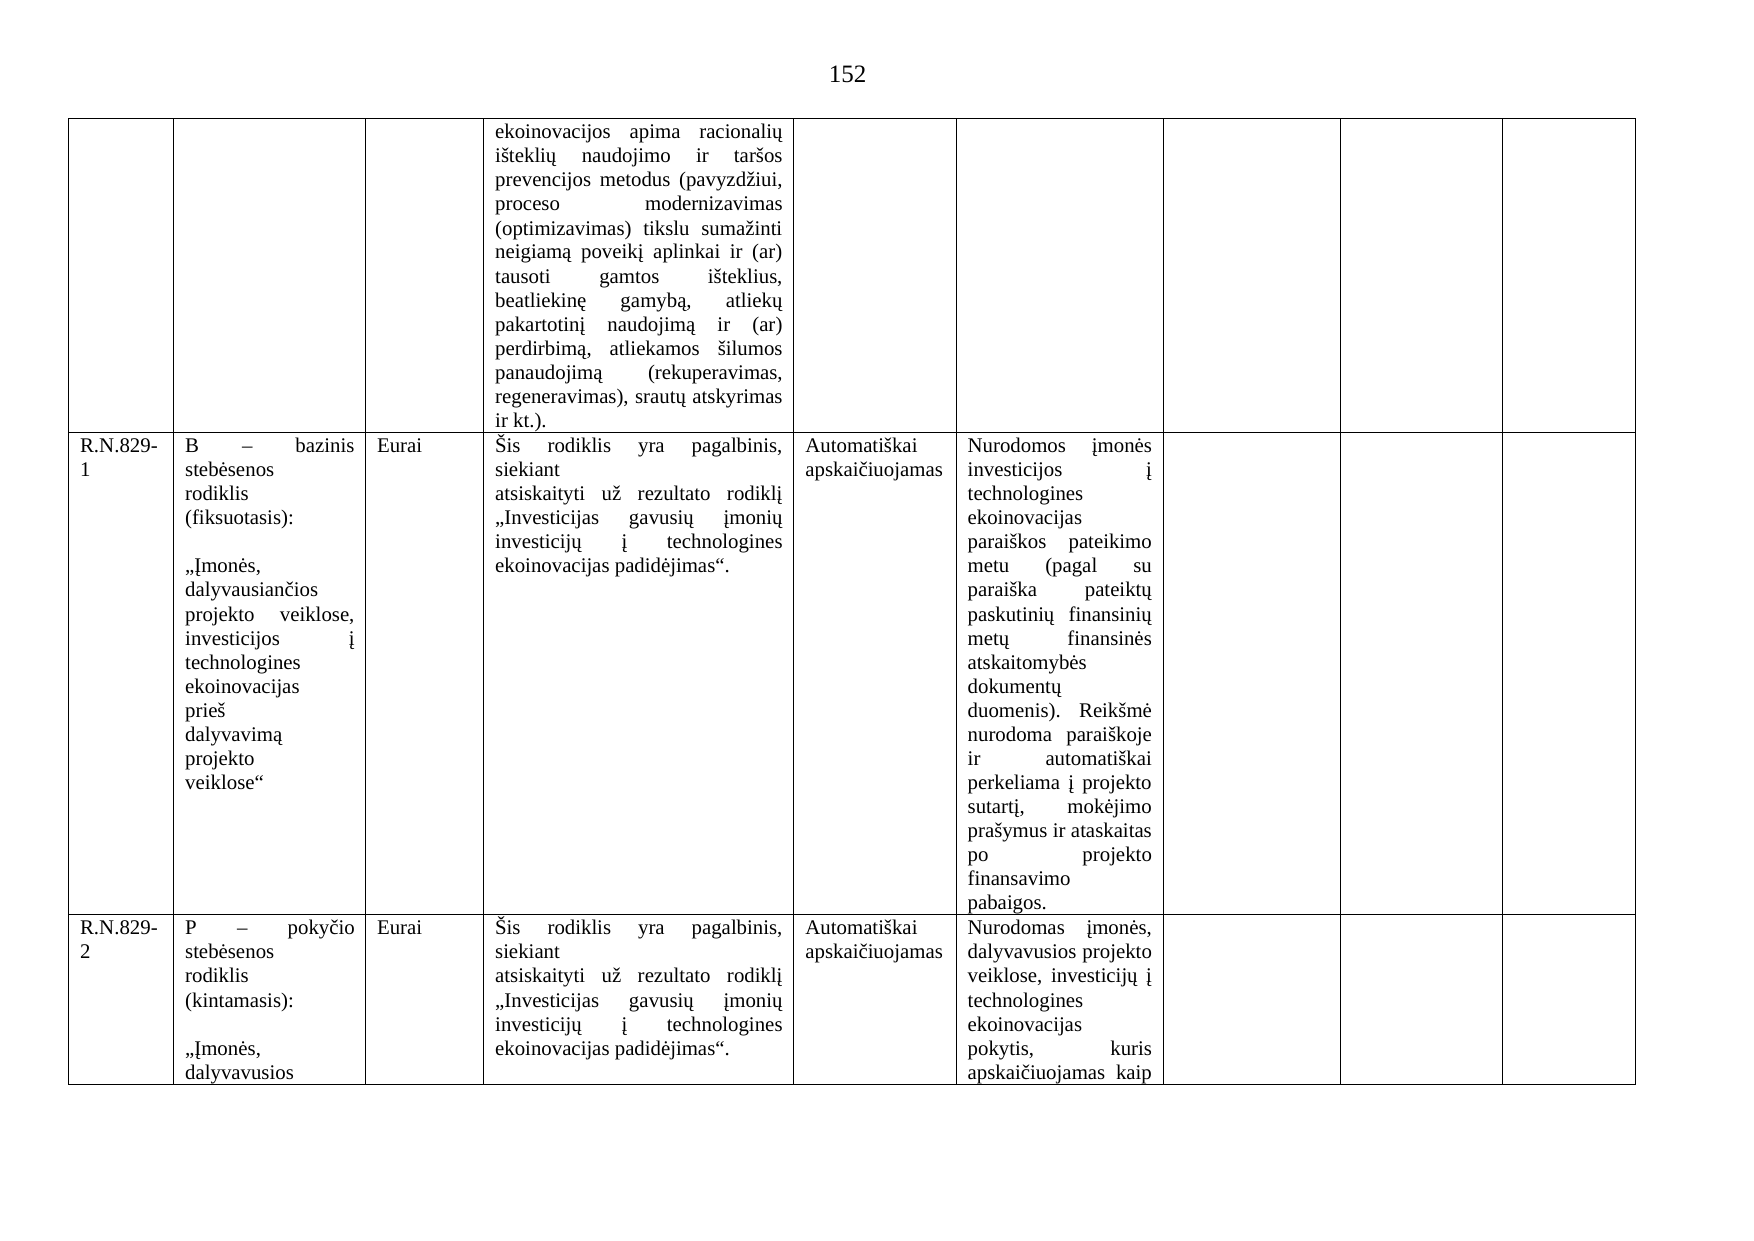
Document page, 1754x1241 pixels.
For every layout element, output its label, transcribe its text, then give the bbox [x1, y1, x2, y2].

table_cell [957, 119, 1163, 432]
table_cell B – bazinis stebėsenos rodiklis (fiksuotasis): „Įmonės, dalyvausiančios projekto veiklose, investicijos į technologines ekoinovacijas prieš dalyvavimą projekto veiklose“ [174, 433, 365, 914]
table_cell ekoinovacijos apima racionalių išteklių naudojimo ir taršos prevencijos metodus (pavyzdžiui, proceso modernizavimas (optimizavimas) tikslu sumažinti neigiamą poveikį aplinkai ir (ar) tausoti gamtos išteklius, beatliekinę gamybą, atliekų pakartotinį naudojimą ir (ar) perdirbimą, atliekamos šilumos panaudojimą (rekuperavimas, regeneravimas), srautų atskyrimas ir kt.). [484, 119, 793, 432]
table_cell [1341, 915, 1502, 1084]
table_cell [1341, 433, 1502, 914]
table_cell R.N.829-2 [69, 915, 173, 1084]
table_cell Eurai [366, 915, 483, 1084]
table_cell R.N.829-1 [69, 433, 173, 914]
table_cell P – pokyčio stebėsenos rodiklis (kintamasis): „Įmonės, dalyvavusios [174, 915, 365, 1084]
table_cell [1503, 915, 1635, 1084]
table_cell Eurai [366, 433, 483, 914]
table_cell Automatiškai apskaičiuojamas [794, 433, 956, 914]
table_cell [794, 119, 956, 432]
table_cell Automatiškai apskaičiuojamas [794, 915, 956, 1084]
table_cell [69, 119, 173, 432]
table_cell Nurodomas įmonės, dalyvavusios projekto veiklose, investicijų į technologines ekoinovacijas pokytis, kuris apskaičiuojamas kaip [957, 915, 1163, 1084]
table_cell [1164, 915, 1340, 1084]
table_cell Nurodomos įmonės investicijos į technologines ekoinovacijas paraiškos pateikimo metu (pagal su paraiška pateiktų paskutinių finansinių metų finansinės atskaitomybės dokumentų duomenis). Reikšmė nurodoma paraiškoje ir automatiškai perkeliama į projekto sutartį, mokėjimo prašymus ir ataskaitas po projekto finansavimo pabaigos. [957, 433, 1163, 914]
table_cell [1341, 119, 1502, 432]
table_cell [1503, 119, 1635, 432]
table_cell Šis rodiklis yra pagalbinis, siekiant atsiskaityti už rezultato rodiklį „Investicijas gavusių įmonių investicijų į technologines ekoinovacijas padidėjimas“. [484, 433, 793, 914]
table_cell [1164, 433, 1340, 914]
table_cell [1503, 433, 1635, 914]
table_cell [366, 119, 483, 432]
table_cell [1164, 119, 1340, 432]
table_cell Šis rodiklis yra pagalbinis, siekiant atsiskaityti už rezultato rodiklį „Investicijas gavusių įmonių investicijų į technologines ekoinovacijas padidėjimas“. [484, 915, 793, 1084]
table_cell [174, 119, 365, 432]
